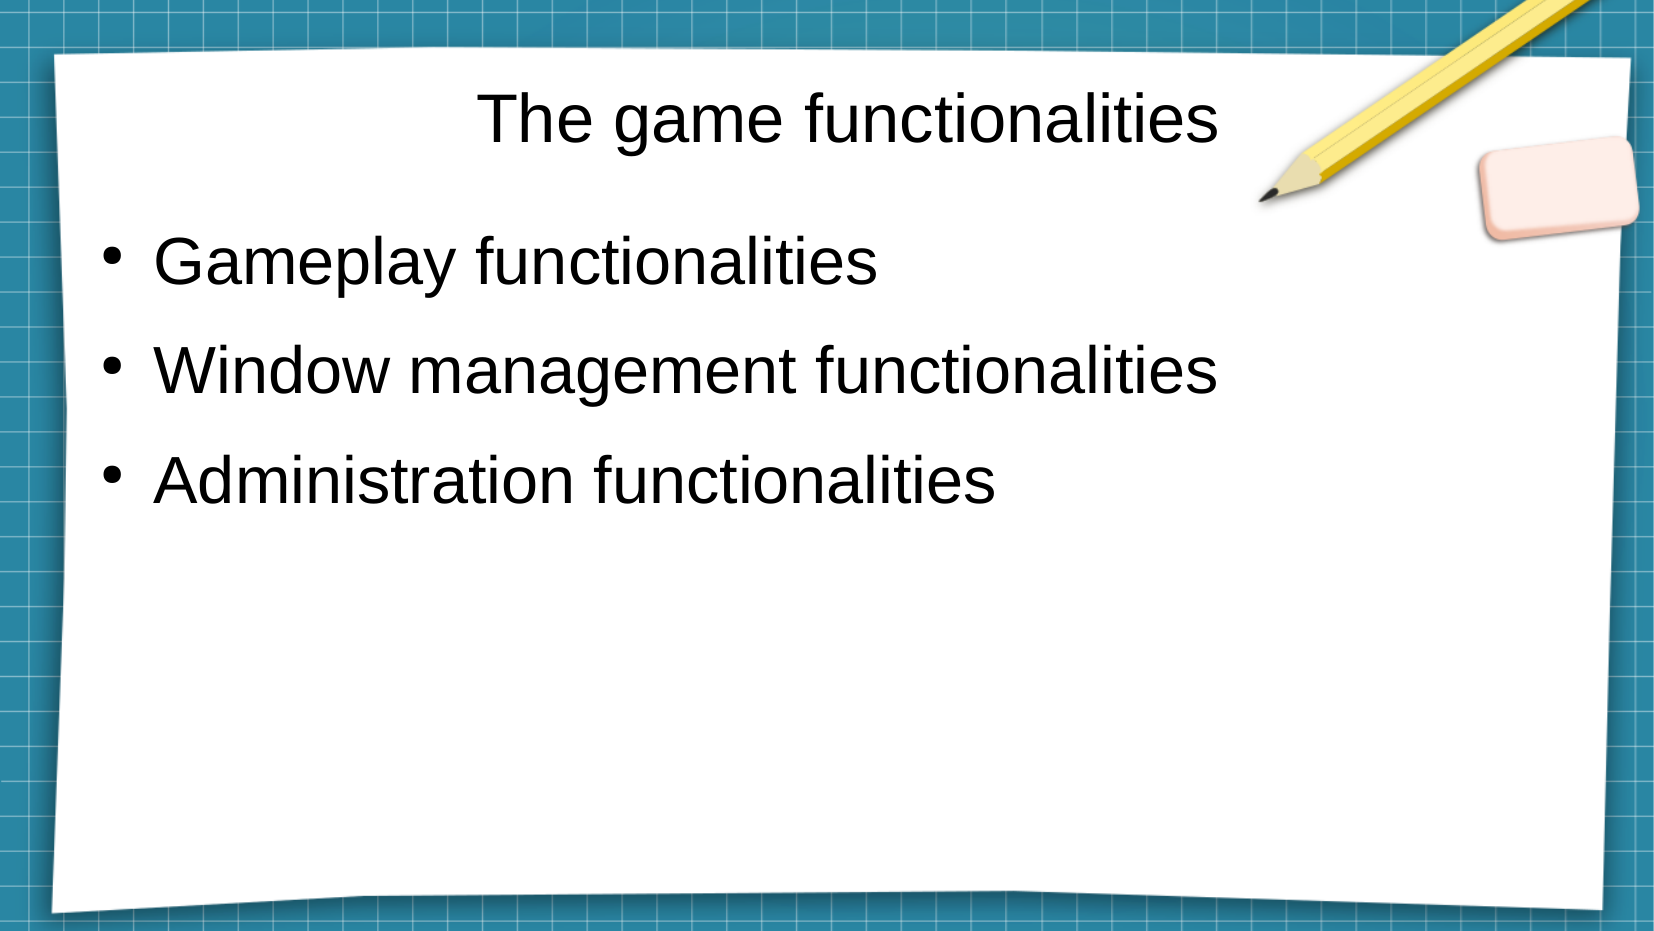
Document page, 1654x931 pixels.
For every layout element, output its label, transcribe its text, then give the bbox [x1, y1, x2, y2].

list Gameplay functionalities Window management functionalities Administration functionalities [82, 217, 1571, 758]
title The game functionalities [82, 37, 1571, 193]
picture [0, 0, 1654, 931]
